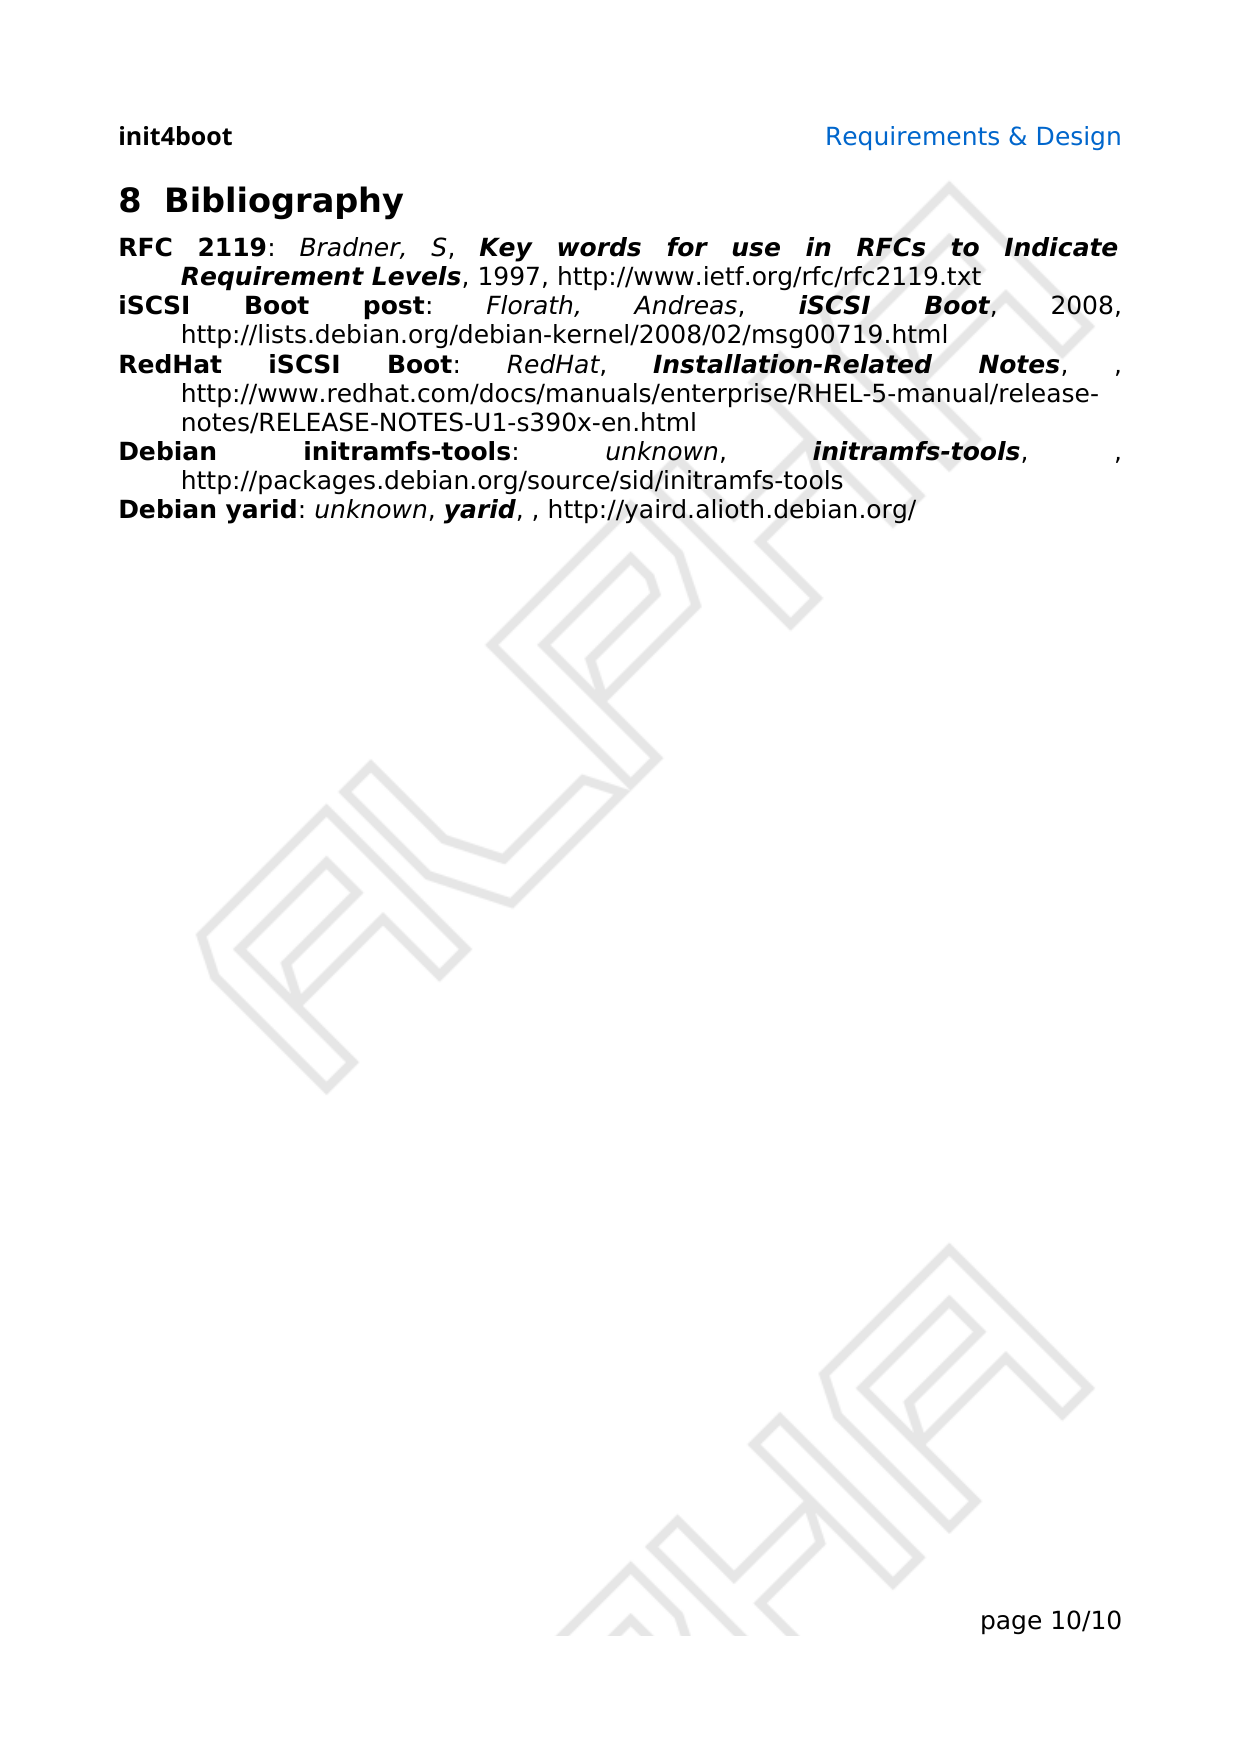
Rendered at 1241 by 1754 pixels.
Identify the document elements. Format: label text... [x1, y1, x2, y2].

subtitle Bibliography [118, 182, 1122, 221]
text Debian initramfs-tools: unknown, initramfs-tools, , http://packages.debian.org/source/sid/initramfs-tools [118, 437, 1122, 496]
text RedHat iSCSI Boot: RedHat, Installation-Related Notes, , http://www.redhat.com/docs/manuals/enterprise/RHEL-5-manual/release-notes/RELEASE-NOTES-U1-s390x-en.html [118, 350, 1122, 437]
picture [118, 525, 1122, 1636]
picture [118, 221, 1122, 233]
text RFC 2119: Bradner, S, Key words for use in RFCs to Indicate Requirement Levels, 1997, http://www.ietf.org/rfc/rfc2119.txt [118, 233, 1122, 292]
picture [118, 117, 1122, 182]
text iSCSI Boot post: Florath, Andreas, iSCSI Boot, 2008, http://lists.debian.org/debian-kernel/2008/02/msg00719.html [118, 292, 1122, 350]
text Debian yarid: unknown, yarid, , http://yaird.alioth.debian.org/ [118, 496, 1122, 525]
